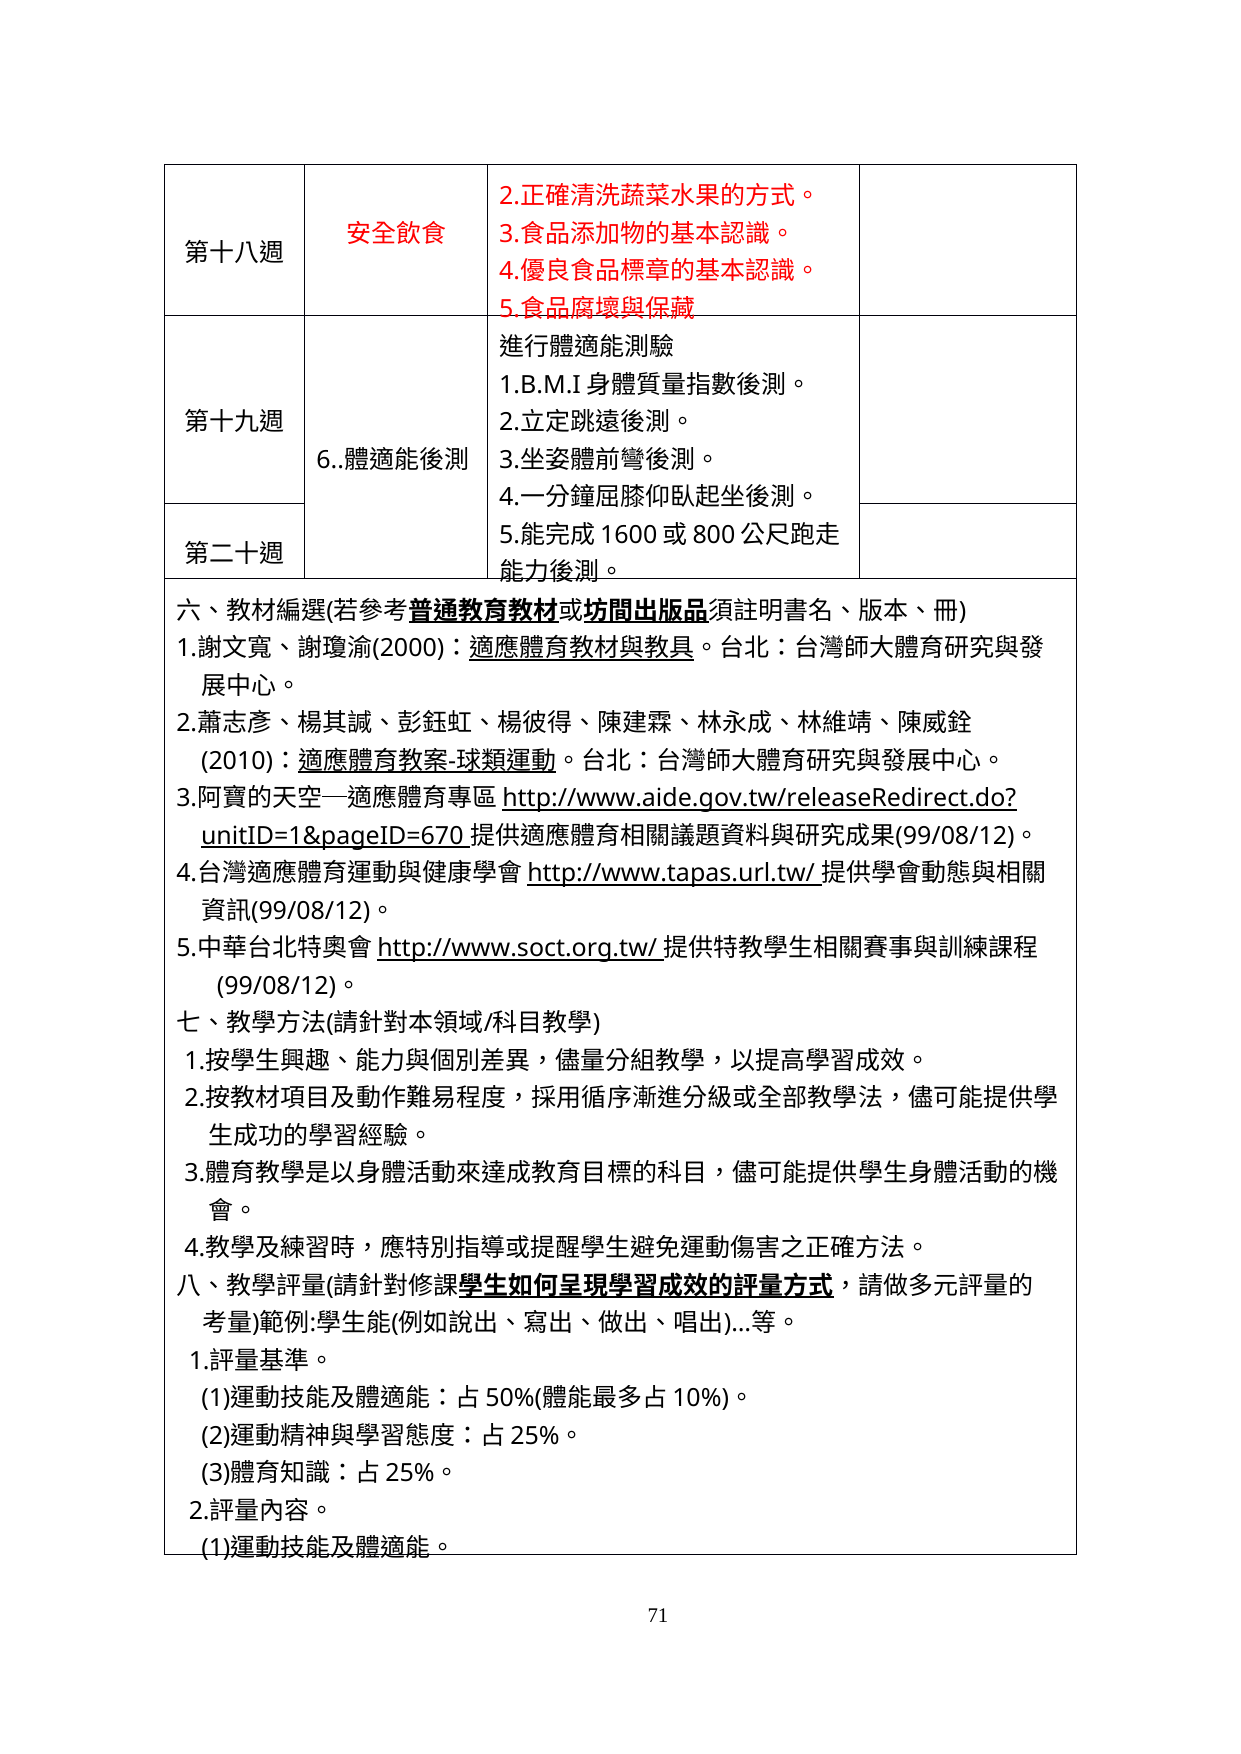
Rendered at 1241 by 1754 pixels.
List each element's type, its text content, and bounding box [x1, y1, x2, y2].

table_cell [860, 165, 1076, 315]
table_cell 第十九週 [165, 316, 304, 503]
table_cell 安全飲食 [305, 165, 487, 315]
table_cell 2.正確清洗蔬菜水果的方式。 3.食品添加物的基本認識。 4.優良食品標章的基本認識。 5.食品腐壞與保藏 [488, 165, 859, 315]
table_cell 進行體適能測驗 1.B.M.I身體質量指數後測。 2.立定跳遠後測。 3.坐姿體前彎後測。 4.一分鐘屈膝仰臥起坐後測。 5.能完成1600或800公尺跑走能力後測。 [488, 316, 859, 578]
table_cell 六、教材編選(若參考普通教育教材或坊間出版品須註明書名、版本、冊) 1.謝文寬、謝瓊渝(2000)：適應體育教材與教具。台北：台灣師大體育研究與發展中心。 2.蕭志彥、楊其諴、彭鈺虹、楊彼得、陳建霖、林永成、林維靖、陳威銓(2010)：適應體育教案-球類運動。台北：台灣師大體育研究與發展中心。 3.阿寶的天空─適應體育專區http://www.aide.gov.tw/releaseRedirect.do?unitID=1&pageID=670 提供適應體育相關議題資料與研究成果(99/08/12)。 4.台灣適應體育運動與健康學會http://www.tapas.url.tw/ 提供學會動態與相關資訊(99/08/12)。 5.中華台北特奧會http://www.soct.org.tw/ 提供特教學生相關賽事與訓練課程(99/08/12)。 七、教學方法(請針對本領域/科目教學) 1.按學生興趣、能力與個別差異，儘量分組教學，以提高學習成效。 2.按教材項目及動作難易程度，採用循序漸進分級或全部教學法，儘可能提供學生成功的學習經驗。 3.體育教學是以身體活動來達成教育目標的科目，儘可能提供學生身體活動的機會。 4.教學及練習時，應特別指導或提醒學生避免運動傷害之正確方法。 八、教學評量(請針對修課學生如何呈現學習成效的評量方式，請做多元評量的 考量)範例:學生能(例如說出、寫出、做出、唱出)…等。 1.評量基準。 (1)運動技能及體適能：占50%(體能最多占10%)。 (2)運動精神與學習態度：占25%。 (3)體育知識：占25%。 2.評量內容。 (1)運動技能及體適能。 [165, 579, 1076, 1554]
table_cell 6..體適能後測 [305, 316, 487, 578]
table_cell 第十八週 [165, 165, 304, 315]
table_cell 第二十週 [165, 504, 304, 578]
table_cell [860, 504, 1076, 578]
table_cell [860, 316, 1076, 503]
